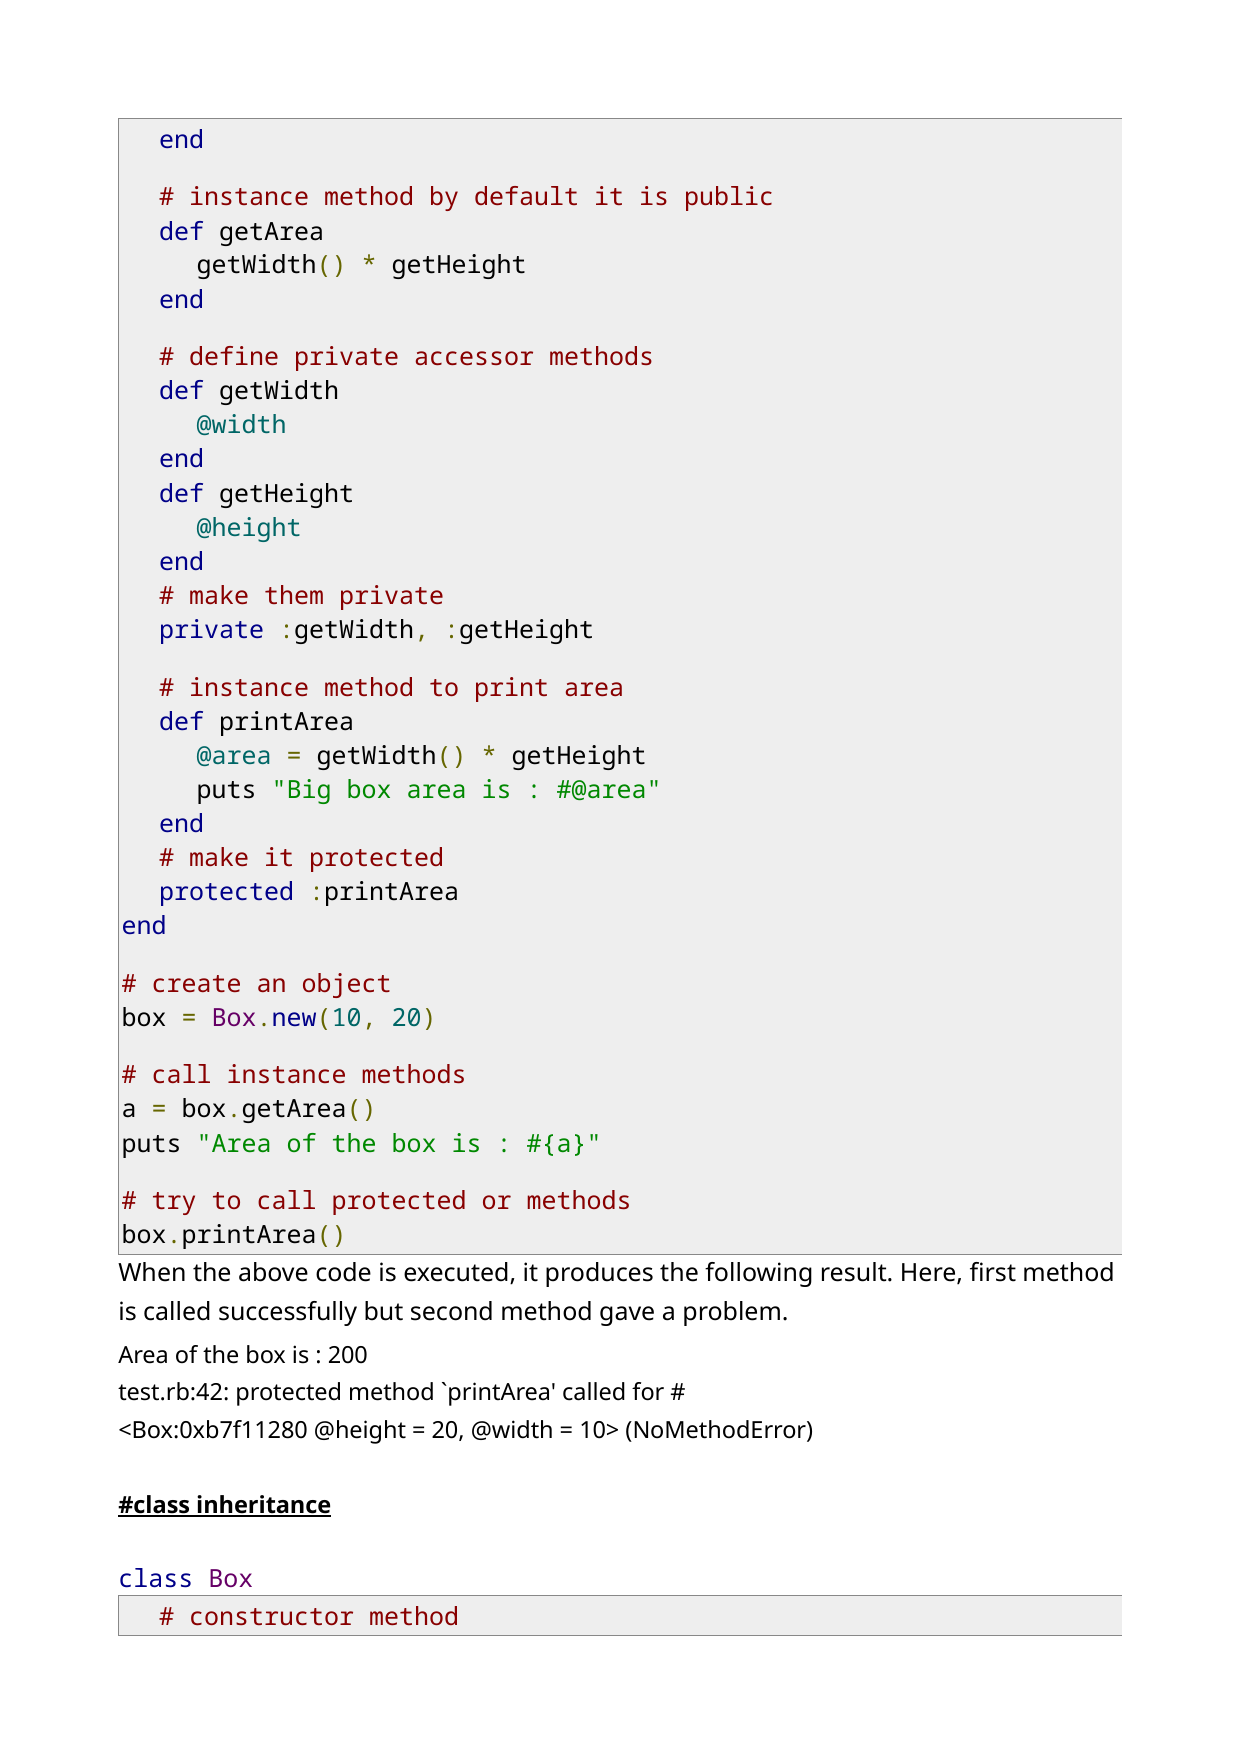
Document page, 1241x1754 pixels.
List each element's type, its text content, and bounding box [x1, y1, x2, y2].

text # constructor method [119, 1596, 1122, 1635]
text #class inheritance [118, 1483, 1122, 1520]
text a = box.getArea() [119, 1088, 1122, 1122]
text box = Box.new(10, 20) [119, 996, 1122, 1030]
text test.rb:42: protected method `printArea' called for # [118, 1370, 1122, 1408]
text @width [119, 404, 1122, 438]
text private :getWidth, :getHeight [119, 608, 1122, 642]
text @area = getWidth() * getHeight [119, 734, 1122, 768]
text # instance method by default it is public [119, 176, 1122, 210]
text def getWidth [119, 370, 1122, 404]
text # instance method to print area [119, 666, 1122, 700]
text <Box:0xb7f11280 @height = 20, @width = 10> (NoMethodError) [118, 1408, 1122, 1445]
text class Box [118, 1558, 1122, 1595]
text protected :printArea [119, 870, 1122, 904]
text def getHeight [119, 472, 1122, 506]
text end [119, 438, 1122, 472]
text getWidth() * getHeight [119, 244, 1122, 278]
text # make it protected [119, 836, 1122, 870]
text end [119, 904, 1122, 938]
text box.printArea() [119, 1214, 1122, 1254]
text puts "Big box area is : #@area" [119, 768, 1122, 802]
text end [119, 540, 1122, 574]
text # try to call protected or methods [119, 1180, 1122, 1214]
text Area of the box is : 200 [118, 1333, 1122, 1370]
text end [119, 802, 1122, 836]
text # make them private [119, 574, 1122, 608]
text # call instance methods [119, 1054, 1122, 1088]
text end [119, 278, 1122, 312]
text # create an object [119, 962, 1122, 996]
text @height [119, 506, 1122, 540]
text puts "Area of the box is : #{a}" [119, 1122, 1122, 1156]
text # define private accessor methods [119, 336, 1122, 370]
text end [119, 119, 1122, 152]
text When the above code is executed, it produces the following result. Here, first method is called successfully but second method gave a problem. [118, 1255, 1122, 1327]
text def printArea [119, 700, 1122, 734]
text def getArea [119, 210, 1122, 244]
